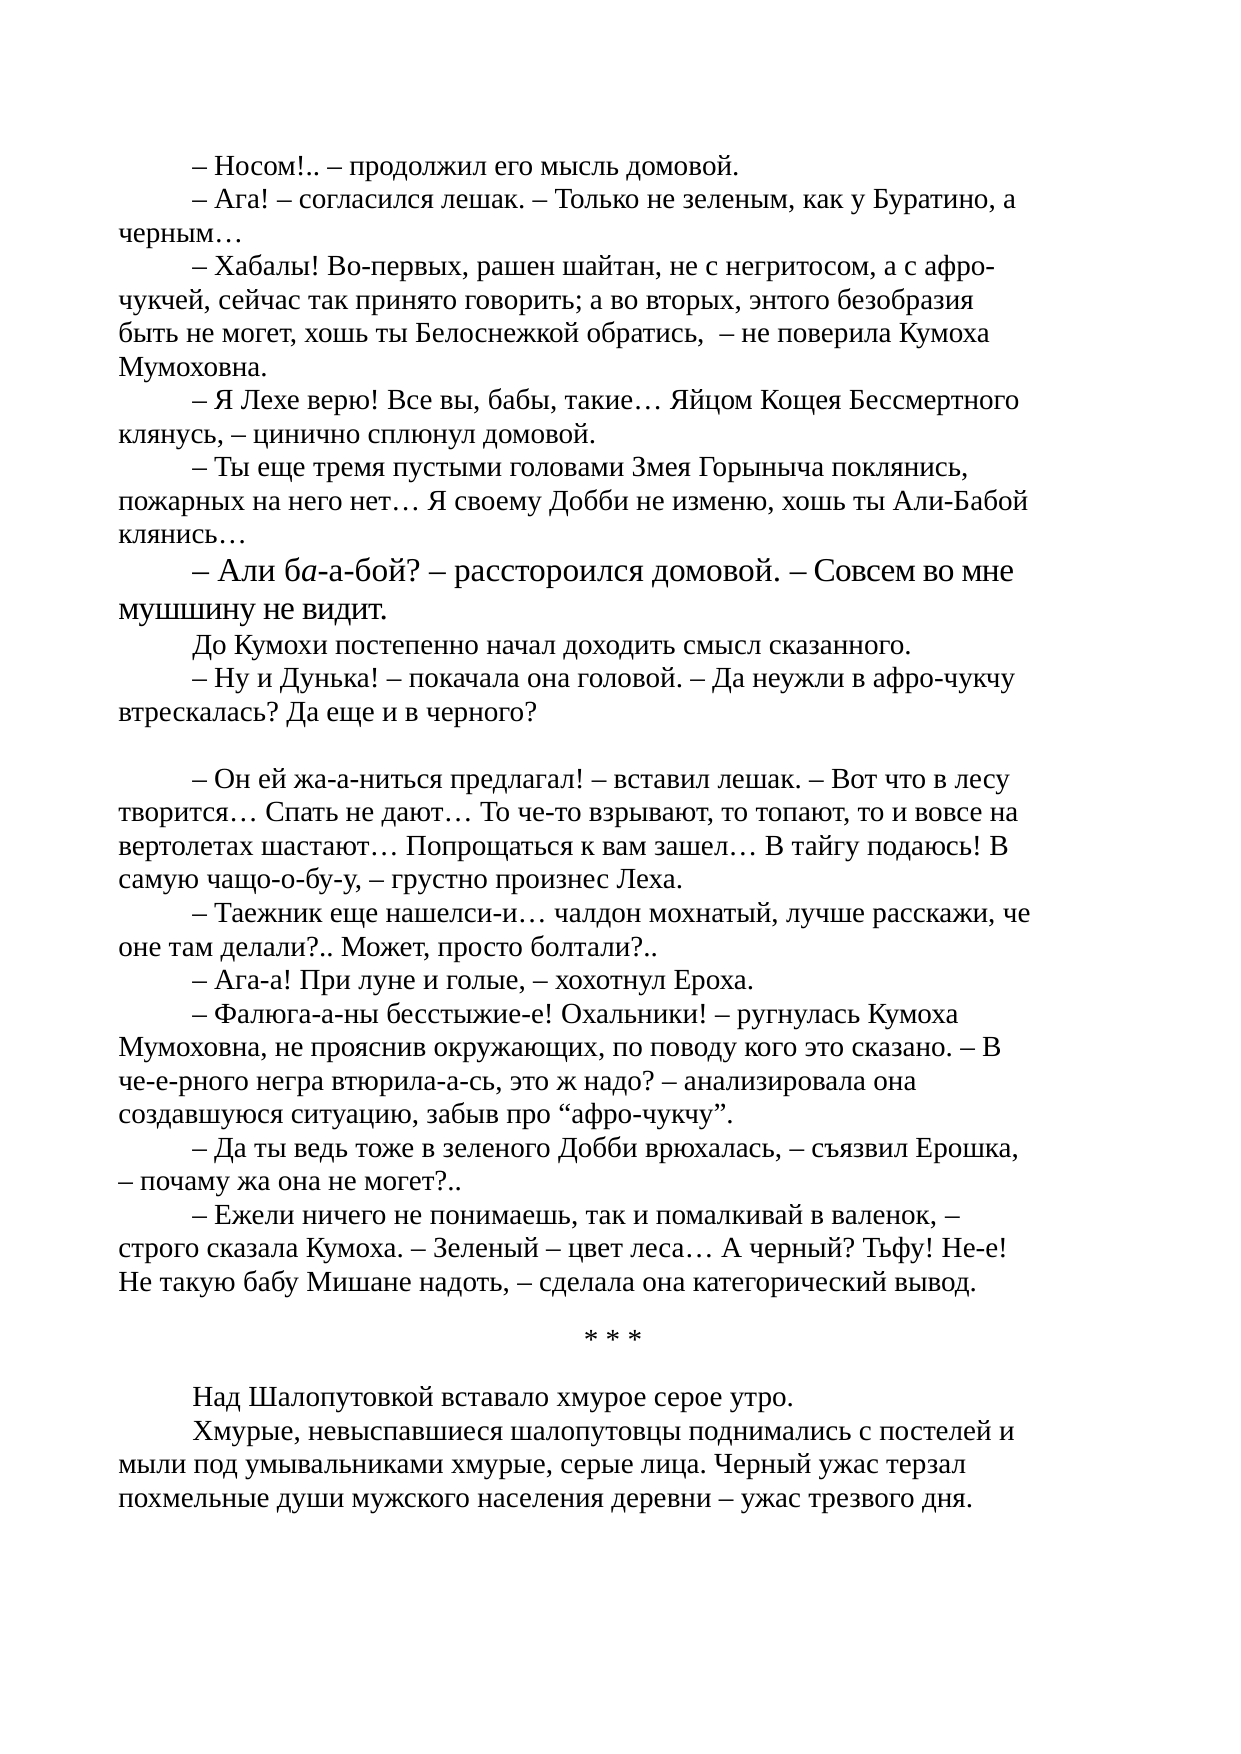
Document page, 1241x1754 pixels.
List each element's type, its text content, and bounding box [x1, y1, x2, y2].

text – Носом!.. – продолжил его мысль домовой. [118, 148, 1033, 181]
text – Он ей жа-а-ниться предлагал! – вставил лешак. – Вот что в лесу творится… Спать не дают… То че-то взрывают, то топают, то и вовсе на вертолетах шастают… Попрощаться к вам зашел… В тайгу подаюсь! В самую чащо-о-бу-у, – грустно произнес Леха. [118, 761, 1033, 895]
text – Ага-а! При луне и голые, – хохотнул Ероха. [118, 962, 1033, 996]
subtitle * * * [118, 1322, 1033, 1355]
text До Кумохи постепенно начал доходить смысл сказанного. [118, 627, 1033, 660]
text – Ты еще тремя пустыми головами Змея Горыныча поклянись, пожарных на него нет… Я своему Добби не изменю, хошь ты Али-Бабой клянись… [118, 449, 1033, 550]
text – Таежник еще нашелси-и… чалдон мохнатый, лучше расскажи, че оне там делали?.. Может, просто болтали?.. [118, 895, 1033, 962]
text – Ежели ничего не понимаешь, так и помалкивай в валенок, – строго сказала Кумоха. – Зеленый – цвет леса… А черный? Тьфу! Не-е! Не такую бабу Мишане надоть, – сделала она категорический вывод. [118, 1197, 1033, 1298]
text – Хабалы! Во-первых, рашен шайтан, не с негритосом, а с афро-чукчей, сейчас так принято говорить; а во вторых, энтого безобразия быть не могет, хошь ты Белоснежкой обратись, – не поверила Кумоха Мумоховна. [118, 248, 1033, 382]
text – Фалюга-а-ны бесстыжие-е! Охальники! – ругнулась Кумоха Мумоховна, не прояснив окружающих, по поводу кого это сказано. – В че-е-рного негра втюрила-а-сь, это ж надо? – анализировала она создавшуюся ситуацию, забыв про “афро-чукчу”. [118, 996, 1033, 1130]
text – Ага! – согласился лешак. – Только не зеленым, как у Буратино, а черным… [118, 181, 1033, 248]
text Хмурые, невыспавшиеся шалопутовцы поднимались с постелей и мыли под умывальниками хмурые, серые лица. Черный ужас терзал похмельные души мужского населения деревни – ужас трезвого дня. [118, 1413, 1033, 1513]
text – Али ба-а-бой? – расстороился домовой. – Совсем во мне мушшину не видит. [118, 550, 1033, 627]
text – Ну и Дунька! – покачала она головой. – Да неужли в афро-чукчу втрескалась? Да еще и в черного? [118, 660, 1033, 727]
text Над Шалопутовкой вставало хмурое серое утро. [118, 1379, 1033, 1413]
text – Да ты ведь тоже в зеленого Добби врюхалась, – съязвил Ерошка, – почаму жа она не могет?.. [118, 1130, 1033, 1197]
text – Я Лехе верю! Все вы, бабы, такие… Яйцом Кощея Бессмертного клянусь, – цинично сплюнул домовой. [118, 382, 1033, 449]
